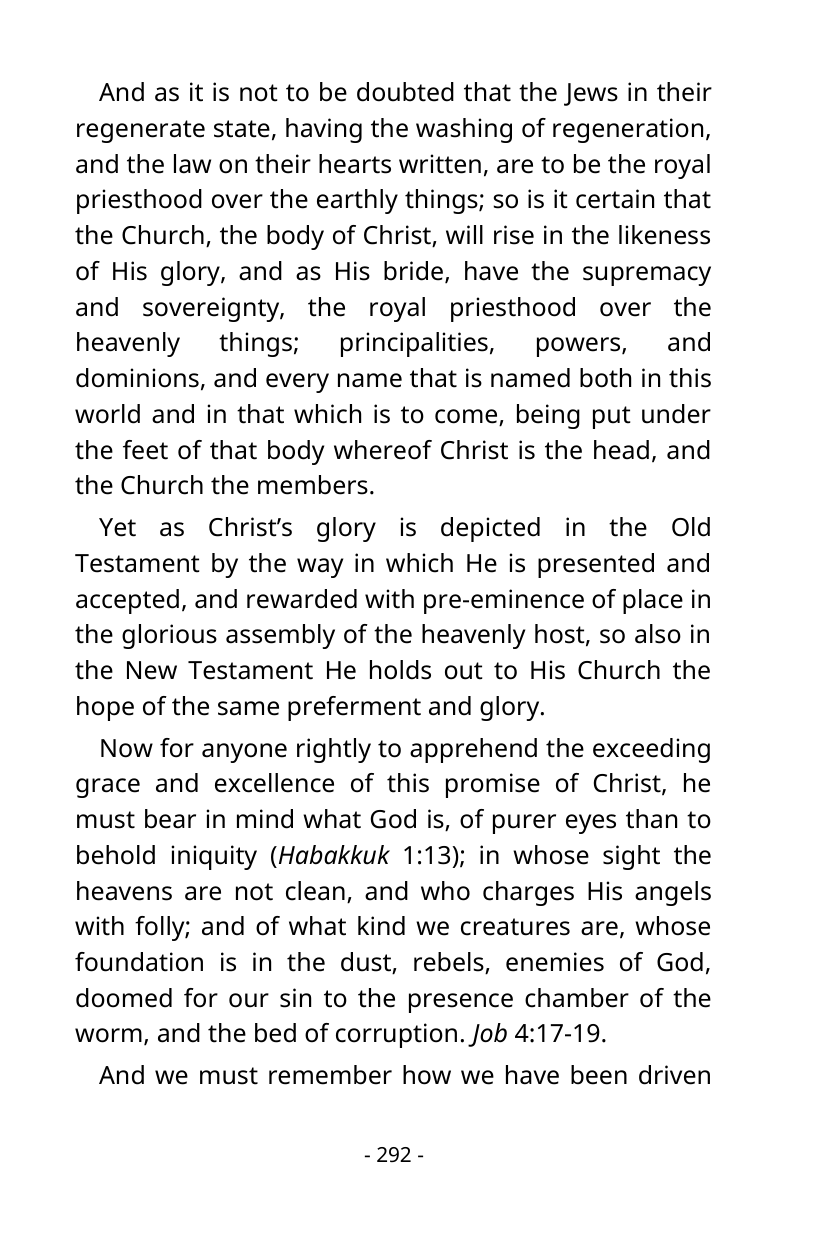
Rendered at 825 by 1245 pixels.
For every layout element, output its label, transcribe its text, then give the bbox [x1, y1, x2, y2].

text And as it is not to be doubted that the Jews in their regenerate state, having the washing of regeneration, and the law on their hearts written, are to be the royal priesthood over the earthly things; so is it certain that the Church, the body of Christ, will rise in the likeness of His glory, and as His bride, have the supremacy and sovereignty, the royal priesthood over the heavenly things; principalities, powers, and dominions, and every name that is named both in this world and in that which is to come, being put under the feet of that body whereof Christ is the head, and the Church the members. [75, 75, 712, 502]
text Yet as Christ’s glory is depicted in the Old Testament by the way in which He is presented and accepted, and rewarded with pre-eminence of place in the glorious assembly of the heavenly host, so also in the New Testament He holds out to His Church the hope of the same preferment and glory. [75, 510, 712, 722]
text Now for anyone rightly to apprehend the exceeding grace and excellence of this promise of Christ, he must bear in mind what God is, of purer eyes than to behold iniquity (Habakkuk 1:13); in whose sight the heavens are not clean, and who charges His angels with folly; and of what kind we creatures are, whose foundation is in the dust, rebels, enemies of God, doomed for our sin to the presence chamber of the worm, and the bed of corruption. Job 4:17-19. [75, 730, 712, 1050]
text And we must remember how we have been driven [75, 1058, 712, 1092]
